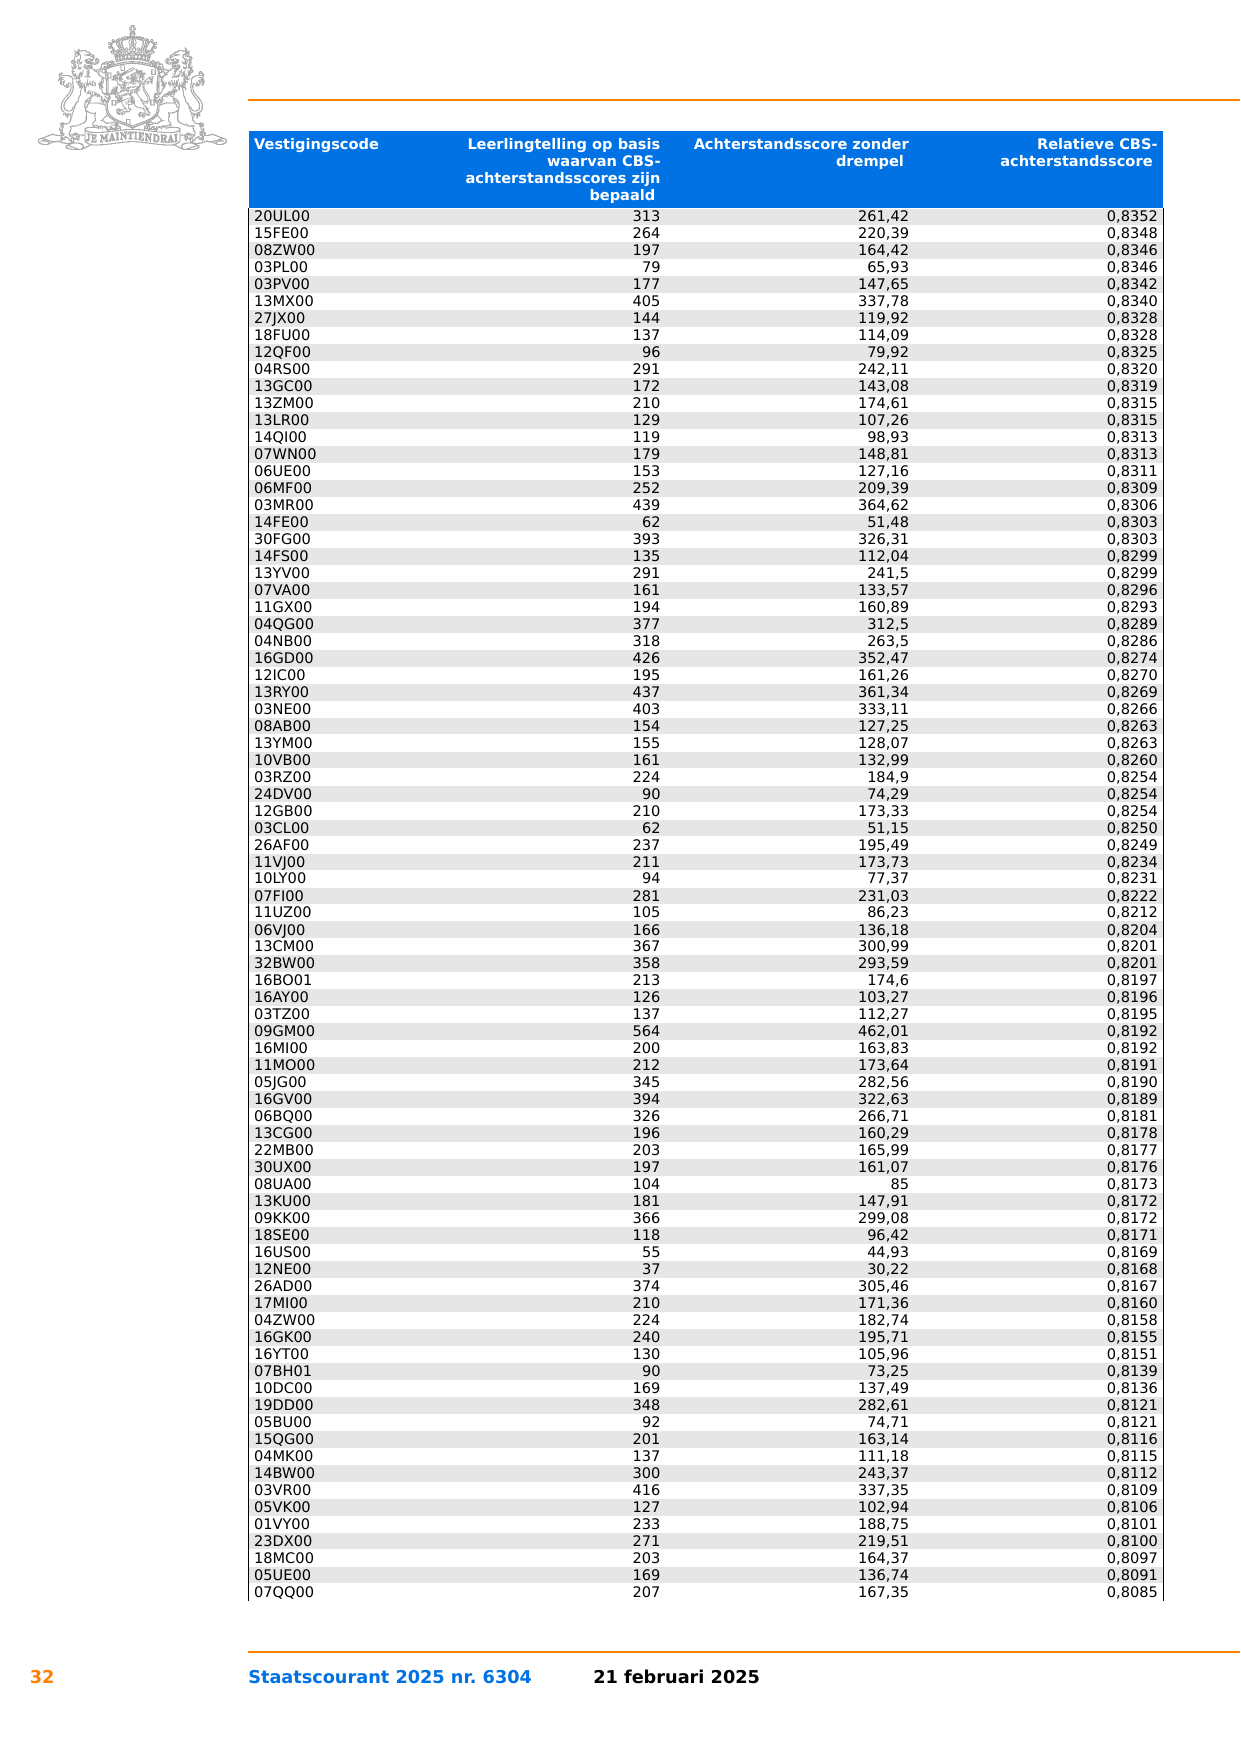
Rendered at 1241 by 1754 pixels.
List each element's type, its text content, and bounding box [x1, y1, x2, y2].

table_cell 0,8176 [915, 1159, 1163, 1176]
table_cell 127 [418, 1499, 666, 1516]
table_cell 212 [418, 1057, 666, 1074]
table_cell 15QG00 [249, 1431, 417, 1448]
table_cell 242,11 [666, 361, 915, 378]
table_cell 241,5 [666, 565, 915, 582]
table_cell 18SE00 [249, 1227, 417, 1244]
table_cell 16GD00 [249, 650, 417, 667]
table_cell 0,8311 [915, 463, 1163, 480]
table_cell 03RZ00 [249, 769, 417, 786]
table_cell 11GX00 [249, 599, 417, 616]
table_cell 348 [418, 1397, 666, 1414]
table_cell 20UL00 [249, 209, 417, 225]
table_cell 13ZM00 [249, 395, 417, 412]
table_cell 79 [418, 259, 666, 276]
table_cell 05JG00 [249, 1074, 417, 1091]
table_cell 114,09 [666, 327, 915, 344]
table_cell 195 [418, 667, 666, 684]
table_cell 05BU00 [249, 1414, 417, 1431]
table_cell 148,81 [666, 446, 915, 463]
table_cell 200 [418, 1040, 666, 1057]
table_cell 01VY00 [249, 1516, 417, 1533]
table_cell 0,8169 [915, 1244, 1163, 1261]
table_cell 0,8296 [915, 582, 1163, 599]
table_cell 62 [418, 514, 666, 531]
table_cell 13KU00 [249, 1193, 417, 1210]
table_cell 361,34 [666, 684, 915, 701]
table_cell 107,26 [666, 412, 915, 429]
table_cell 213 [418, 972, 666, 989]
table_cell 282,61 [666, 1397, 915, 1414]
table_cell 154 [418, 718, 666, 734]
table_cell 17MI00 [249, 1295, 417, 1312]
table_cell 209,39 [666, 480, 915, 497]
table_cell 0,8196 [915, 989, 1163, 1006]
table_cell 0,8181 [915, 1108, 1163, 1125]
table_cell 12GB00 [249, 803, 417, 819]
table_cell 0,8191 [915, 1057, 1163, 1074]
table_cell 0,8091 [915, 1567, 1163, 1583]
table_cell 0,8328 [915, 327, 1163, 344]
table_cell 13LR00 [249, 412, 417, 429]
table_cell 171,36 [666, 1295, 915, 1312]
table_cell 07FI00 [249, 888, 417, 904]
table_cell 136,18 [666, 921, 915, 938]
table_cell 322,63 [666, 1091, 915, 1108]
table_cell 163,14 [666, 1431, 915, 1448]
table_cell 13YM00 [249, 735, 417, 752]
table_cell 153 [418, 463, 666, 480]
table_cell 62 [418, 820, 666, 836]
table_cell 261,42 [666, 209, 915, 225]
table_cell 11MO00 [249, 1057, 417, 1074]
table_cell 201 [418, 1431, 666, 1448]
table_cell 437 [418, 684, 666, 701]
table_cell 10LY00 [249, 870, 417, 887]
table_cell 0,8293 [915, 599, 1163, 616]
table_cell 179 [418, 446, 666, 463]
table_cell 300 [418, 1465, 666, 1482]
table_cell 203 [418, 1142, 666, 1159]
table_cell 0,8269 [915, 684, 1163, 701]
table_cell 16MI00 [249, 1040, 417, 1057]
table_cell 24DV00 [249, 786, 417, 802]
table_cell 403 [418, 701, 666, 718]
table_cell 0,8249 [915, 836, 1163, 853]
table_cell 163,83 [666, 1040, 915, 1057]
table_cell 10DC00 [249, 1380, 417, 1397]
table_cell 0,8348 [915, 225, 1163, 242]
table_cell 164,37 [666, 1550, 915, 1567]
table_cell 03VR00 [249, 1482, 417, 1499]
table_cell 127,25 [666, 718, 915, 734]
table_cell 207 [418, 1584, 666, 1601]
table_cell 293,59 [666, 955, 915, 972]
table_cell 104 [418, 1176, 666, 1193]
table_cell 177 [418, 276, 666, 293]
table_cell 0,8151 [915, 1346, 1163, 1363]
table_cell 112,04 [666, 548, 915, 565]
table_cell 06VJ00 [249, 921, 417, 938]
table_cell 188,75 [666, 1516, 915, 1533]
table_cell 55 [418, 1244, 666, 1261]
table_cell 136,74 [666, 1567, 915, 1583]
table_cell 0,8352 [915, 209, 1163, 225]
table_cell 219,51 [666, 1533, 915, 1549]
table_cell 04NB00 [249, 633, 417, 650]
table_cell 13MX00 [249, 293, 417, 310]
table_cell 0,8097 [915, 1550, 1163, 1567]
table_cell 439 [418, 497, 666, 514]
table_cell 326,31 [666, 531, 915, 548]
table_cell 405 [418, 293, 666, 310]
table_cell 07WN00 [249, 446, 417, 463]
table_cell 0,8204 [915, 921, 1163, 938]
table_cell 0,8320 [915, 361, 1163, 378]
table_cell 160,89 [666, 599, 915, 616]
table_cell 16BO01 [249, 972, 417, 989]
table_cell 16GK00 [249, 1329, 417, 1346]
table_cell 08ZW00 [249, 242, 417, 259]
table_cell 266,71 [666, 1108, 915, 1125]
table_cell 16YT00 [249, 1346, 417, 1363]
table_cell 12NE00 [249, 1261, 417, 1278]
table_cell 0,8315 [915, 412, 1163, 429]
table_cell 394 [418, 1091, 666, 1108]
table_cell 0,8139 [915, 1363, 1163, 1380]
table_cell 161 [418, 582, 666, 599]
table_cell 14FS00 [249, 548, 417, 565]
table_cell 118 [418, 1227, 666, 1244]
table_cell 98,93 [666, 429, 915, 446]
table_cell 13YV00 [249, 565, 417, 582]
table_cell 79,92 [666, 344, 915, 361]
table_header Vestigingscode [249, 131, 417, 208]
table_cell 32BW00 [249, 955, 417, 972]
table_cell 0,8155 [915, 1329, 1163, 1346]
table_cell 16AY00 [249, 989, 417, 1006]
table_cell 281 [418, 888, 666, 904]
table_cell 374 [418, 1278, 666, 1295]
table_cell 462,01 [666, 1023, 915, 1040]
table_cell 161,07 [666, 1159, 915, 1176]
table_cell 211 [418, 854, 666, 870]
table_cell 135 [418, 548, 666, 565]
table_cell 51,48 [666, 514, 915, 531]
table_cell 119,92 [666, 310, 915, 327]
table_cell 0,8346 [915, 259, 1163, 276]
table_cell 37 [418, 1261, 666, 1278]
picture [38, 25, 227, 150]
table_cell 0,8342 [915, 276, 1163, 293]
table_cell 30FG00 [249, 531, 417, 548]
table_cell 0,8306 [915, 497, 1163, 514]
table_cell 210 [418, 803, 666, 819]
table_cell 137,49 [666, 1380, 915, 1397]
table_cell 0,8303 [915, 514, 1163, 531]
table_cell 22MB00 [249, 1142, 417, 1159]
table_cell 0,8315 [915, 395, 1163, 412]
table_cell 03PV00 [249, 276, 417, 293]
table_cell 13CM00 [249, 938, 417, 955]
table_cell 196 [418, 1125, 666, 1142]
table_cell 233 [418, 1516, 666, 1533]
table_cell 90 [418, 786, 666, 802]
table_cell 0,8212 [915, 904, 1163, 921]
table_cell 169 [418, 1567, 666, 1583]
table_cell 352,47 [666, 650, 915, 667]
table_cell 15FE00 [249, 225, 417, 242]
table_cell 182,74 [666, 1312, 915, 1329]
table_cell 326 [418, 1108, 666, 1125]
table_cell 0,8121 [915, 1397, 1163, 1414]
table_cell 337,35 [666, 1482, 915, 1499]
table_cell 210 [418, 1295, 666, 1312]
table_cell 07BH01 [249, 1363, 417, 1380]
table_cell 05VK00 [249, 1499, 417, 1516]
table_cell 366 [418, 1210, 666, 1227]
table_cell 231,03 [666, 888, 915, 904]
table_cell 09GM00 [249, 1023, 417, 1040]
table_cell 137 [418, 327, 666, 344]
table_cell 0,8121 [915, 1414, 1163, 1431]
table_cell 105,96 [666, 1346, 915, 1363]
table_cell 26AF00 [249, 836, 417, 853]
table_cell 137 [418, 1448, 666, 1465]
table_cell 13CG00 [249, 1125, 417, 1142]
table_cell 300,99 [666, 938, 915, 955]
table_cell 264 [418, 225, 666, 242]
table_cell 0,8263 [915, 718, 1163, 734]
table_cell 74,71 [666, 1414, 915, 1431]
table_header Relatieve CBS-achterstandsscore [915, 131, 1163, 208]
table_cell 0,8192 [915, 1040, 1163, 1057]
table_cell 0,8340 [915, 293, 1163, 310]
table_cell 0,8171 [915, 1227, 1163, 1244]
table_cell 318 [418, 633, 666, 650]
table_cell 393 [418, 531, 666, 548]
table_cell 0,8167 [915, 1278, 1163, 1295]
table_cell 119 [418, 429, 666, 446]
table_cell 0,8192 [915, 1023, 1163, 1040]
table_cell 130 [418, 1346, 666, 1363]
table_cell 10VB00 [249, 752, 417, 768]
table_cell 220,39 [666, 225, 915, 242]
table_cell 0,8319 [915, 378, 1163, 395]
table_cell 0,8346 [915, 242, 1163, 259]
table_cell 07QQ00 [249, 1584, 417, 1601]
table_cell 96 [418, 344, 666, 361]
table_cell 127,16 [666, 463, 915, 480]
table_cell 173,64 [666, 1057, 915, 1074]
table_cell 112,27 [666, 1006, 915, 1023]
table_cell 65,93 [666, 259, 915, 276]
table_cell 18MC00 [249, 1550, 417, 1567]
table_cell 04ZW00 [249, 1312, 417, 1329]
table_cell 345 [418, 1074, 666, 1091]
table_cell 312,5 [666, 616, 915, 633]
table_cell 0,8197 [915, 972, 1163, 989]
table_cell 0,8328 [915, 310, 1163, 327]
table_cell 03TZ00 [249, 1006, 417, 1023]
table_cell 197 [418, 1159, 666, 1176]
table_cell 313 [418, 209, 666, 225]
table_cell 0,8173 [915, 1176, 1163, 1193]
table_header Leerlingtelling op basis waarvan CBS-achterstandsscores zijn bepaald [418, 131, 666, 208]
table_cell 203 [418, 1550, 666, 1567]
table_cell 0,8222 [915, 888, 1163, 904]
table_cell 11UZ00 [249, 904, 417, 921]
table_cell 0,8313 [915, 446, 1163, 463]
table_cell 0,8254 [915, 769, 1163, 786]
table_cell 102,94 [666, 1499, 915, 1516]
table_cell 11VJ00 [249, 854, 417, 870]
table_cell 03NE00 [249, 701, 417, 718]
table_cell 06MF00 [249, 480, 417, 497]
table_cell 0,8189 [915, 1091, 1163, 1108]
table_cell 155 [418, 735, 666, 752]
table_cell 197 [418, 242, 666, 259]
table_cell 0,8303 [915, 531, 1163, 548]
table_cell 77,37 [666, 870, 915, 887]
table_cell 03PL00 [249, 259, 417, 276]
table_cell 416 [418, 1482, 666, 1499]
table_cell 03MR00 [249, 497, 417, 514]
table_cell 195,49 [666, 836, 915, 853]
table_cell 164,42 [666, 242, 915, 259]
table_cell 161,26 [666, 667, 915, 684]
table_cell 181 [418, 1193, 666, 1210]
table_cell 30,22 [666, 1261, 915, 1278]
table_cell 0,8177 [915, 1142, 1163, 1159]
table_cell 133,57 [666, 582, 915, 599]
table_cell 174,61 [666, 395, 915, 412]
table_cell 0,8172 [915, 1193, 1163, 1210]
table_cell 263,5 [666, 633, 915, 650]
table_cell 16US00 [249, 1244, 417, 1261]
table_cell 132,99 [666, 752, 915, 768]
table_cell 0,8250 [915, 820, 1163, 836]
table_cell 0,8313 [915, 429, 1163, 446]
table_cell 12IC00 [249, 667, 417, 684]
table_cell 86,23 [666, 904, 915, 921]
table_cell 173,73 [666, 854, 915, 870]
table_cell 0,8299 [915, 548, 1163, 565]
table_cell 0,8116 [915, 1431, 1163, 1448]
table_cell 06BQ00 [249, 1108, 417, 1125]
table_cell 23DX00 [249, 1533, 417, 1549]
table_cell 184,9 [666, 769, 915, 786]
table_cell 147,91 [666, 1193, 915, 1210]
table_cell 173,33 [666, 803, 915, 819]
table_cell 0,8274 [915, 650, 1163, 667]
table_cell 0,8286 [915, 633, 1163, 650]
table_cell 0,8266 [915, 701, 1163, 718]
table_cell 224 [418, 769, 666, 786]
table_cell 0,8101 [915, 1516, 1163, 1533]
table_cell 237 [418, 836, 666, 853]
table_cell 377 [418, 616, 666, 633]
table_cell 166 [418, 921, 666, 938]
table_cell 147,65 [666, 276, 915, 293]
table_cell 19DD00 [249, 1397, 417, 1414]
table_cell 111,18 [666, 1448, 915, 1465]
table_cell 0,8260 [915, 752, 1163, 768]
table_cell 06UE00 [249, 463, 417, 480]
table_cell 282,56 [666, 1074, 915, 1091]
table_cell 144 [418, 310, 666, 327]
table_cell 08UA00 [249, 1176, 417, 1193]
table_cell 126 [418, 989, 666, 1006]
table_cell 564 [418, 1023, 666, 1040]
table_cell 0,8325 [915, 344, 1163, 361]
table_cell 94 [418, 870, 666, 887]
table_cell 18FU00 [249, 327, 417, 344]
table_cell 305,46 [666, 1278, 915, 1295]
table_cell 0,8289 [915, 616, 1163, 633]
table_cell 240 [418, 1329, 666, 1346]
table_cell 14FE00 [249, 514, 417, 531]
table_cell 0,8085 [915, 1584, 1163, 1601]
table_cell 358 [418, 955, 666, 972]
table_cell 13RY00 [249, 684, 417, 701]
table_cell 14BW00 [249, 1465, 417, 1482]
table_cell 04QG00 [249, 616, 417, 633]
table_cell 160,29 [666, 1125, 915, 1142]
table_cell 44,93 [666, 1244, 915, 1261]
table_cell 0,8178 [915, 1125, 1163, 1142]
table_cell 73,25 [666, 1363, 915, 1380]
table_cell 92 [418, 1414, 666, 1431]
table_cell 12QF00 [249, 344, 417, 361]
table_cell 26AD00 [249, 1278, 417, 1295]
table_cell 252 [418, 480, 666, 497]
table_cell 105 [418, 904, 666, 921]
table_cell 103,27 [666, 989, 915, 1006]
table_cell 299,08 [666, 1210, 915, 1227]
table_cell 0,8160 [915, 1295, 1163, 1312]
table_cell 0,8270 [915, 667, 1163, 684]
table_cell 161 [418, 752, 666, 768]
table_cell 13GC00 [249, 378, 417, 395]
table_cell 08AB00 [249, 718, 417, 734]
table_cell 0,8109 [915, 1482, 1163, 1499]
table_cell 129 [418, 412, 666, 429]
table_cell 271 [418, 1533, 666, 1549]
table_cell 291 [418, 565, 666, 582]
table_cell 85 [666, 1176, 915, 1193]
table_cell 165,99 [666, 1142, 915, 1159]
table_cell 09KK00 [249, 1210, 417, 1227]
table_cell 194 [418, 599, 666, 616]
table_cell 74,29 [666, 786, 915, 802]
table_cell 174,6 [666, 972, 915, 989]
table_cell 224 [418, 1312, 666, 1329]
table_cell 90 [418, 1363, 666, 1380]
table_cell 167,35 [666, 1584, 915, 1601]
table_cell 210 [418, 395, 666, 412]
table_cell 0,8231 [915, 870, 1163, 887]
table_cell 0,8190 [915, 1074, 1163, 1091]
table_cell 96,42 [666, 1227, 915, 1244]
table_cell 30UX00 [249, 1159, 417, 1176]
table_cell 0,8263 [915, 735, 1163, 752]
table_cell 0,8172 [915, 1210, 1163, 1227]
table_cell 0,8309 [915, 480, 1163, 497]
table_cell 04RS00 [249, 361, 417, 378]
table_cell 03CL00 [249, 820, 417, 836]
table_cell 364,62 [666, 497, 915, 514]
table_cell 51,15 [666, 820, 915, 836]
table_cell 291 [418, 361, 666, 378]
table_cell 333,11 [666, 701, 915, 718]
table_cell 367 [418, 938, 666, 955]
table_cell 0,8106 [915, 1499, 1163, 1516]
table_cell 128,07 [666, 735, 915, 752]
table_cell 07VA00 [249, 582, 417, 599]
table_cell 0,8158 [915, 1312, 1163, 1329]
table_cell 0,8100 [915, 1533, 1163, 1549]
table_cell 426 [418, 650, 666, 667]
table_cell 169 [418, 1380, 666, 1397]
table_cell 16GV00 [249, 1091, 417, 1108]
table_cell 14QI00 [249, 429, 417, 446]
table_cell 0,8168 [915, 1261, 1163, 1278]
table_cell 0,8254 [915, 786, 1163, 802]
table_cell 0,8136 [915, 1380, 1163, 1397]
table_cell 195,71 [666, 1329, 915, 1346]
table_cell 243,37 [666, 1465, 915, 1482]
table_cell 337,78 [666, 293, 915, 310]
table_cell 0,8201 [915, 938, 1163, 955]
table_cell 0,8201 [915, 955, 1163, 972]
table_cell 0,8115 [915, 1448, 1163, 1465]
table_cell 05UE00 [249, 1567, 417, 1583]
table_cell 0,8234 [915, 854, 1163, 870]
table_cell 0,8254 [915, 803, 1163, 819]
table_cell 0,8112 [915, 1465, 1163, 1482]
table_cell 143,08 [666, 378, 915, 395]
table_cell 27JX00 [249, 310, 417, 327]
table_cell 137 [418, 1006, 666, 1023]
table_cell 0,8299 [915, 565, 1163, 582]
table_cell 0,8195 [915, 1006, 1163, 1023]
table_header Achterstandsscore zonder drempel [666, 131, 915, 208]
table_cell 172 [418, 378, 666, 395]
table_cell 04MK00 [249, 1448, 417, 1465]
